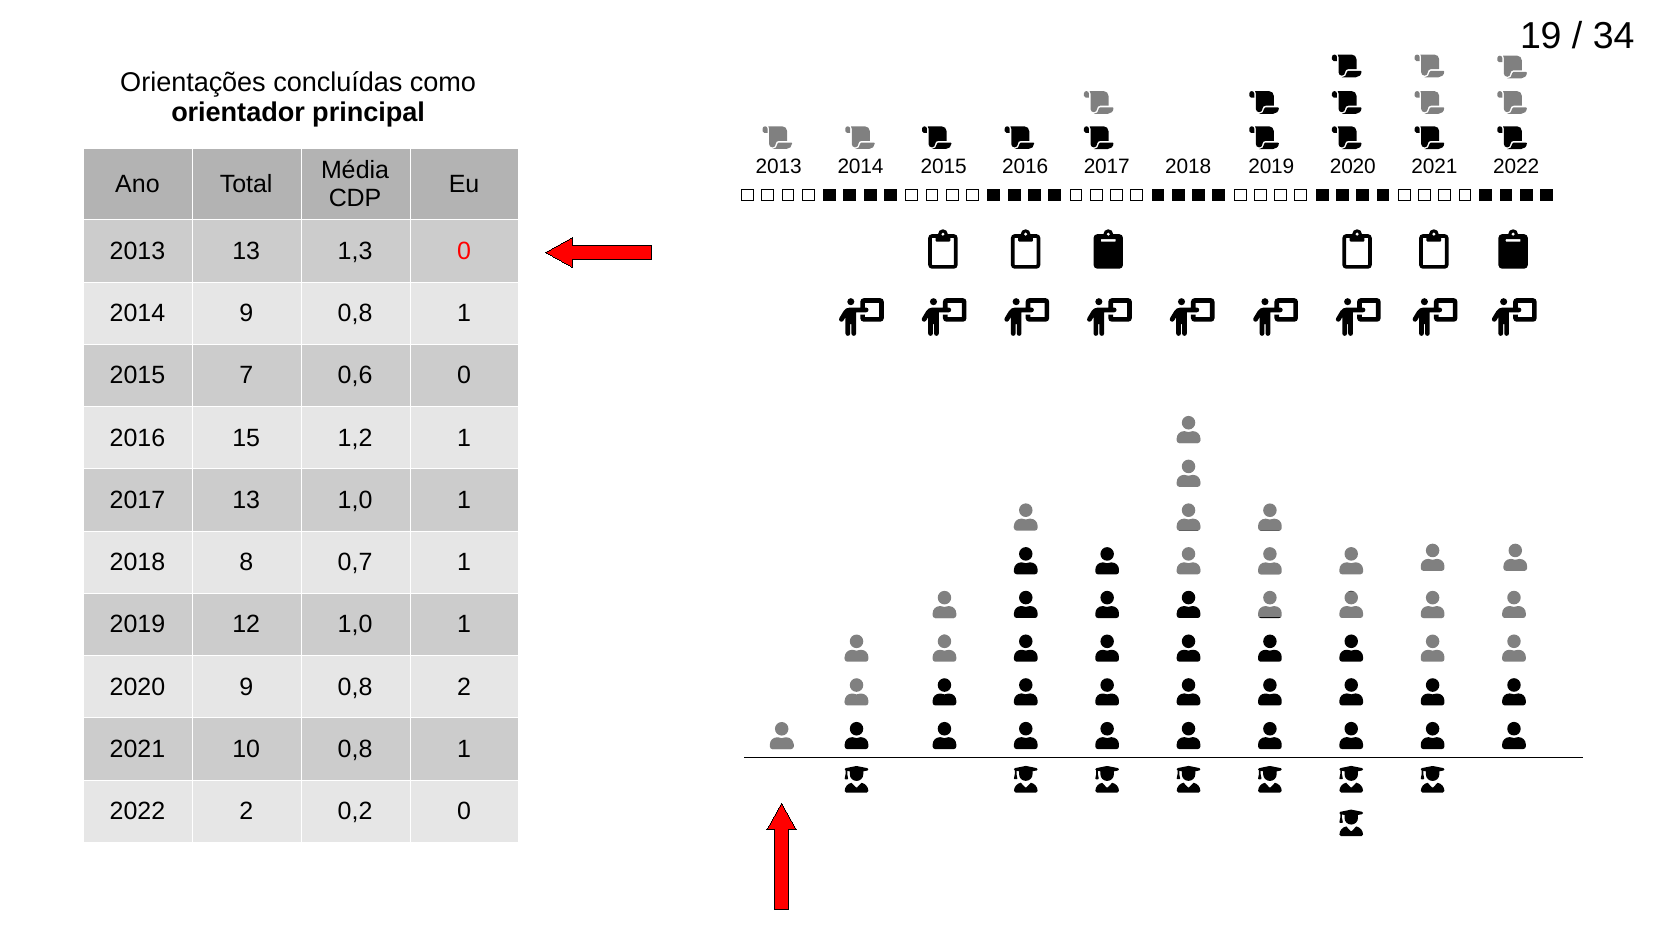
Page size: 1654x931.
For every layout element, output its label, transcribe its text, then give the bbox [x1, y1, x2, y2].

text_box [966, 189, 979, 201]
picture [1095, 634, 1119, 662]
picture [1502, 721, 1526, 750]
text_box [1338, 591, 1365, 621]
picture [1176, 765, 1201, 793]
table_cell 9 [193, 656, 301, 717]
picture [932, 721, 957, 750]
text_box [1212, 189, 1225, 201]
table_cell 13 [193, 220, 301, 282]
table_cell 7 [193, 345, 301, 406]
text_box [1274, 189, 1287, 201]
text_box [1048, 189, 1061, 201]
picture [1013, 678, 1038, 706]
table_cell 2019 [84, 594, 192, 655]
text_box <number> / 34 [1375, 0, 1654, 71]
table_cell 2013 [84, 220, 192, 282]
text_box [1356, 189, 1369, 201]
text_box [1070, 189, 1082, 201]
text_box 2022 [1478, 147, 1555, 186]
text_box [884, 189, 897, 201]
text_box [1479, 189, 1492, 201]
table_cell 0,7 [302, 532, 410, 593]
table_cell 2 [411, 656, 518, 717]
table_cell 0 [411, 345, 518, 406]
text_box [905, 189, 918, 201]
table_cell 12 [193, 594, 301, 655]
text_box [1502, 542, 1529, 572]
table_cell 1,2 [302, 407, 410, 468]
picture [919, 298, 967, 336]
text_box [1174, 546, 1201, 576]
text_box [1294, 189, 1307, 201]
text_box [1420, 634, 1446, 663]
text_box 2018 [1150, 147, 1227, 186]
picture [1498, 229, 1528, 269]
table_cell 0,8 [302, 718, 410, 780]
text_box 2020 [1315, 147, 1391, 186]
table_header Média CDP [302, 149, 410, 219]
text_box 2021 [1396, 147, 1473, 186]
picture [1013, 590, 1038, 618]
picture [1339, 809, 1364, 837]
picture [1250, 298, 1299, 336]
text_box [1174, 414, 1201, 444]
text_box [1413, 83, 1446, 119]
picture [922, 124, 952, 151]
table_cell 1 [411, 718, 518, 780]
table_header Eu [411, 149, 518, 219]
picture [1497, 124, 1527, 151]
text_box [1083, 83, 1115, 119]
picture [1004, 124, 1035, 151]
text_box [1420, 590, 1446, 619]
picture [1001, 298, 1050, 336]
table_cell 0,8 [302, 656, 410, 717]
table_cell 8 [193, 532, 301, 593]
table_cell 2016 [84, 407, 192, 468]
text_box [761, 118, 794, 155]
picture [1176, 721, 1201, 750]
picture [1013, 547, 1038, 575]
text_box [926, 189, 938, 201]
table_cell 1 [411, 469, 518, 531]
picture [1331, 52, 1362, 79]
picture [1095, 766, 1119, 793]
picture [836, 298, 884, 336]
picture [1176, 678, 1201, 706]
text_box [844, 118, 876, 155]
text_box [946, 189, 959, 201]
picture [1083, 124, 1114, 151]
text_box 2019 [1233, 147, 1310, 186]
text_box [1413, 46, 1446, 82]
table_cell 1 [411, 594, 518, 655]
text_box [1377, 189, 1389, 201]
table_cell 0,6 [302, 345, 410, 406]
picture [1339, 634, 1364, 662]
table_cell 2020 [84, 656, 192, 717]
picture [1420, 766, 1445, 793]
table_cell 1 [411, 283, 518, 344]
table_cell 13 [193, 469, 301, 531]
picture [1093, 229, 1124, 269]
picture [1420, 721, 1445, 750]
text_box [1316, 189, 1329, 201]
text_box [1172, 189, 1185, 201]
table_cell 9 [193, 283, 301, 344]
text_box [1501, 634, 1528, 663]
table_cell 1,0 [302, 469, 410, 531]
text_box [545, 237, 652, 268]
picture [1013, 634, 1038, 662]
picture [1342, 229, 1372, 269]
picture [1333, 298, 1381, 336]
picture [1331, 124, 1362, 151]
picture [1414, 124, 1445, 151]
text_box 2015 [905, 147, 982, 186]
picture [1258, 766, 1282, 793]
picture [1095, 590, 1119, 619]
text_box [767, 720, 794, 750]
text_box [1540, 189, 1553, 201]
picture [1410, 298, 1458, 336]
table_cell 2018 [84, 532, 192, 593]
picture [932, 678, 957, 706]
picture [1095, 678, 1119, 706]
text_box [987, 189, 1000, 201]
picture [1419, 229, 1449, 269]
text_box [1234, 189, 1247, 201]
table_cell 1,0 [302, 594, 410, 655]
table_cell 0,2 [302, 781, 410, 842]
text_box [1090, 189, 1103, 201]
picture [844, 721, 869, 750]
table_cell 2021 [84, 718, 192, 780]
text_box [1338, 547, 1365, 576]
text_box [1257, 588, 1284, 618]
text_box [1152, 189, 1164, 201]
text_box [1496, 47, 1529, 119]
picture [1095, 721, 1119, 750]
text_box [1459, 189, 1471, 201]
text_box [1420, 542, 1446, 572]
text_box [1130, 189, 1143, 201]
text_box [1257, 545, 1284, 575]
picture [1489, 298, 1537, 336]
text_box [1398, 189, 1411, 201]
table_cell 0 [411, 220, 518, 282]
text_box [1174, 458, 1201, 488]
table_cell 1 [411, 407, 518, 468]
picture [1167, 298, 1215, 336]
table_cell 2 [193, 781, 301, 842]
table_header Total [193, 149, 301, 219]
text_box [802, 189, 815, 201]
picture [1339, 678, 1364, 706]
table_cell 0 [411, 781, 518, 842]
text_box [1520, 189, 1533, 201]
text_box [1254, 189, 1267, 201]
table_cell 0,8 [302, 283, 410, 344]
picture [1013, 721, 1038, 750]
picture [844, 766, 869, 793]
table_cell 15 [193, 407, 301, 468]
table_cell 2014 [84, 283, 192, 344]
text_box [1192, 189, 1205, 201]
picture [1013, 765, 1038, 793]
text_box [1028, 189, 1041, 201]
picture [1258, 634, 1282, 662]
text_box 2013 [740, 147, 817, 186]
picture [1084, 298, 1132, 336]
text_box [843, 189, 856, 201]
picture [1258, 678, 1282, 706]
text_box [761, 189, 774, 201]
table_header Ano [84, 149, 192, 219]
table_cell 2015 [84, 345, 192, 406]
picture [1095, 547, 1119, 575]
text_box [1008, 189, 1021, 201]
text_box [844, 633, 871, 663]
text_box [1500, 189, 1512, 201]
picture [1249, 124, 1279, 151]
text_box [1110, 189, 1123, 201]
text_box 2016 [987, 147, 1064, 186]
table_cell 2022 [84, 781, 192, 842]
picture [1249, 89, 1279, 116]
text_box [1418, 189, 1431, 201]
text_box [1174, 501, 1201, 531]
picture [1420, 678, 1445, 706]
text_box 2014 [822, 147, 899, 186]
picture [928, 229, 958, 269]
text_box [864, 189, 877, 201]
picture [1176, 590, 1201, 618]
text_box [823, 189, 836, 201]
table_cell 1 [411, 532, 518, 593]
picture [1010, 229, 1041, 269]
table_cell 2017 [84, 469, 192, 531]
text_box [1013, 502, 1040, 532]
picture [1339, 765, 1364, 793]
text_box [782, 189, 794, 201]
table_cell 1,3 [302, 220, 410, 282]
picture [1331, 89, 1362, 116]
text_box [1501, 590, 1528, 619]
text_box [1257, 501, 1284, 531]
text_box [741, 189, 754, 201]
text_box [931, 589, 958, 619]
text_box [1438, 189, 1451, 201]
picture [1258, 721, 1282, 750]
picture [1502, 678, 1526, 706]
text_box [766, 803, 797, 910]
text_box 2017 [1068, 147, 1145, 186]
text_box [1336, 189, 1349, 201]
text_box [844, 677, 871, 707]
table_cell 10 [193, 718, 301, 780]
text_box Orientações concluídas como orientador principal [105, 59, 500, 135]
text_box [931, 634, 958, 664]
picture [1339, 721, 1364, 750]
picture [1176, 634, 1201, 662]
